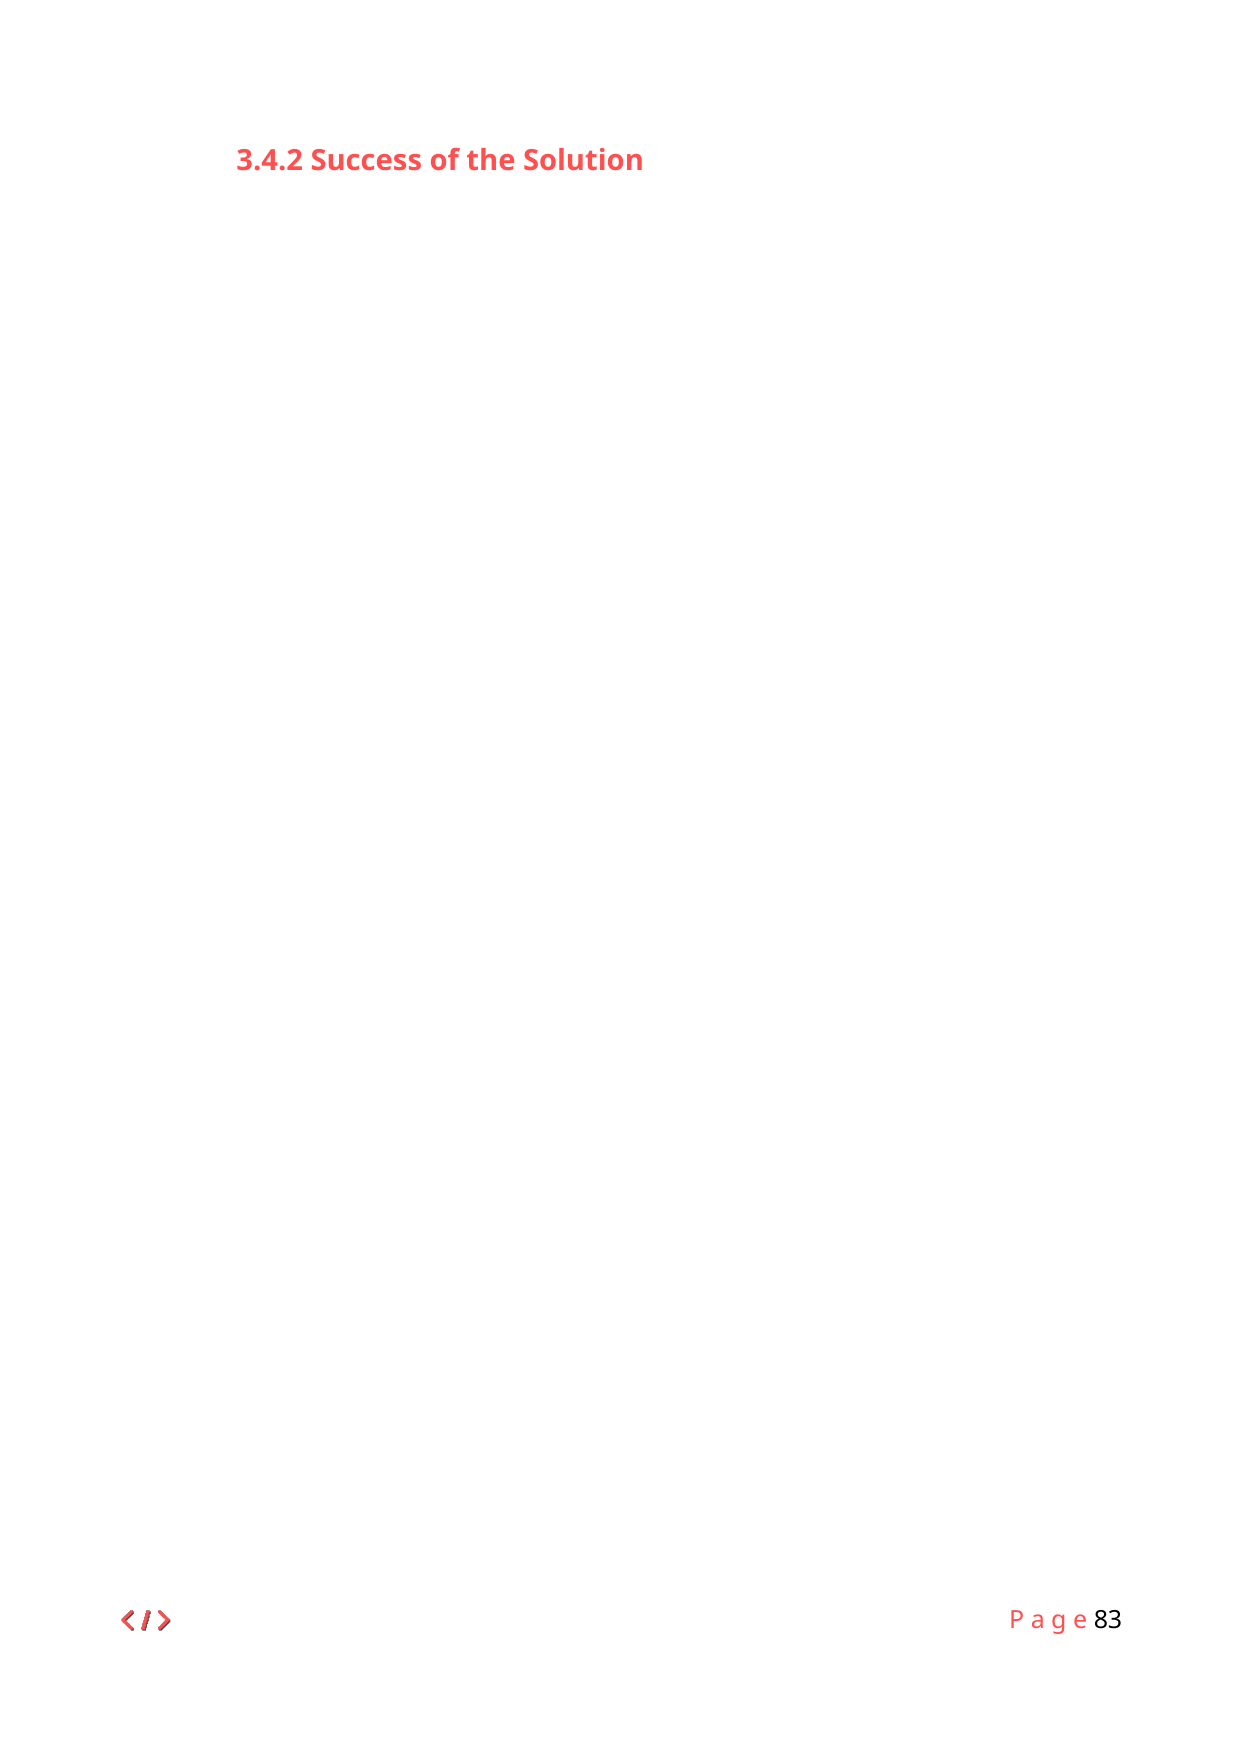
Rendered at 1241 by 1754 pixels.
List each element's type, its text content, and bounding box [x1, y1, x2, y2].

picture [116, 1591, 175, 1649]
subtitle 3.4.2 Success of the Solution [118, 139, 1122, 179]
